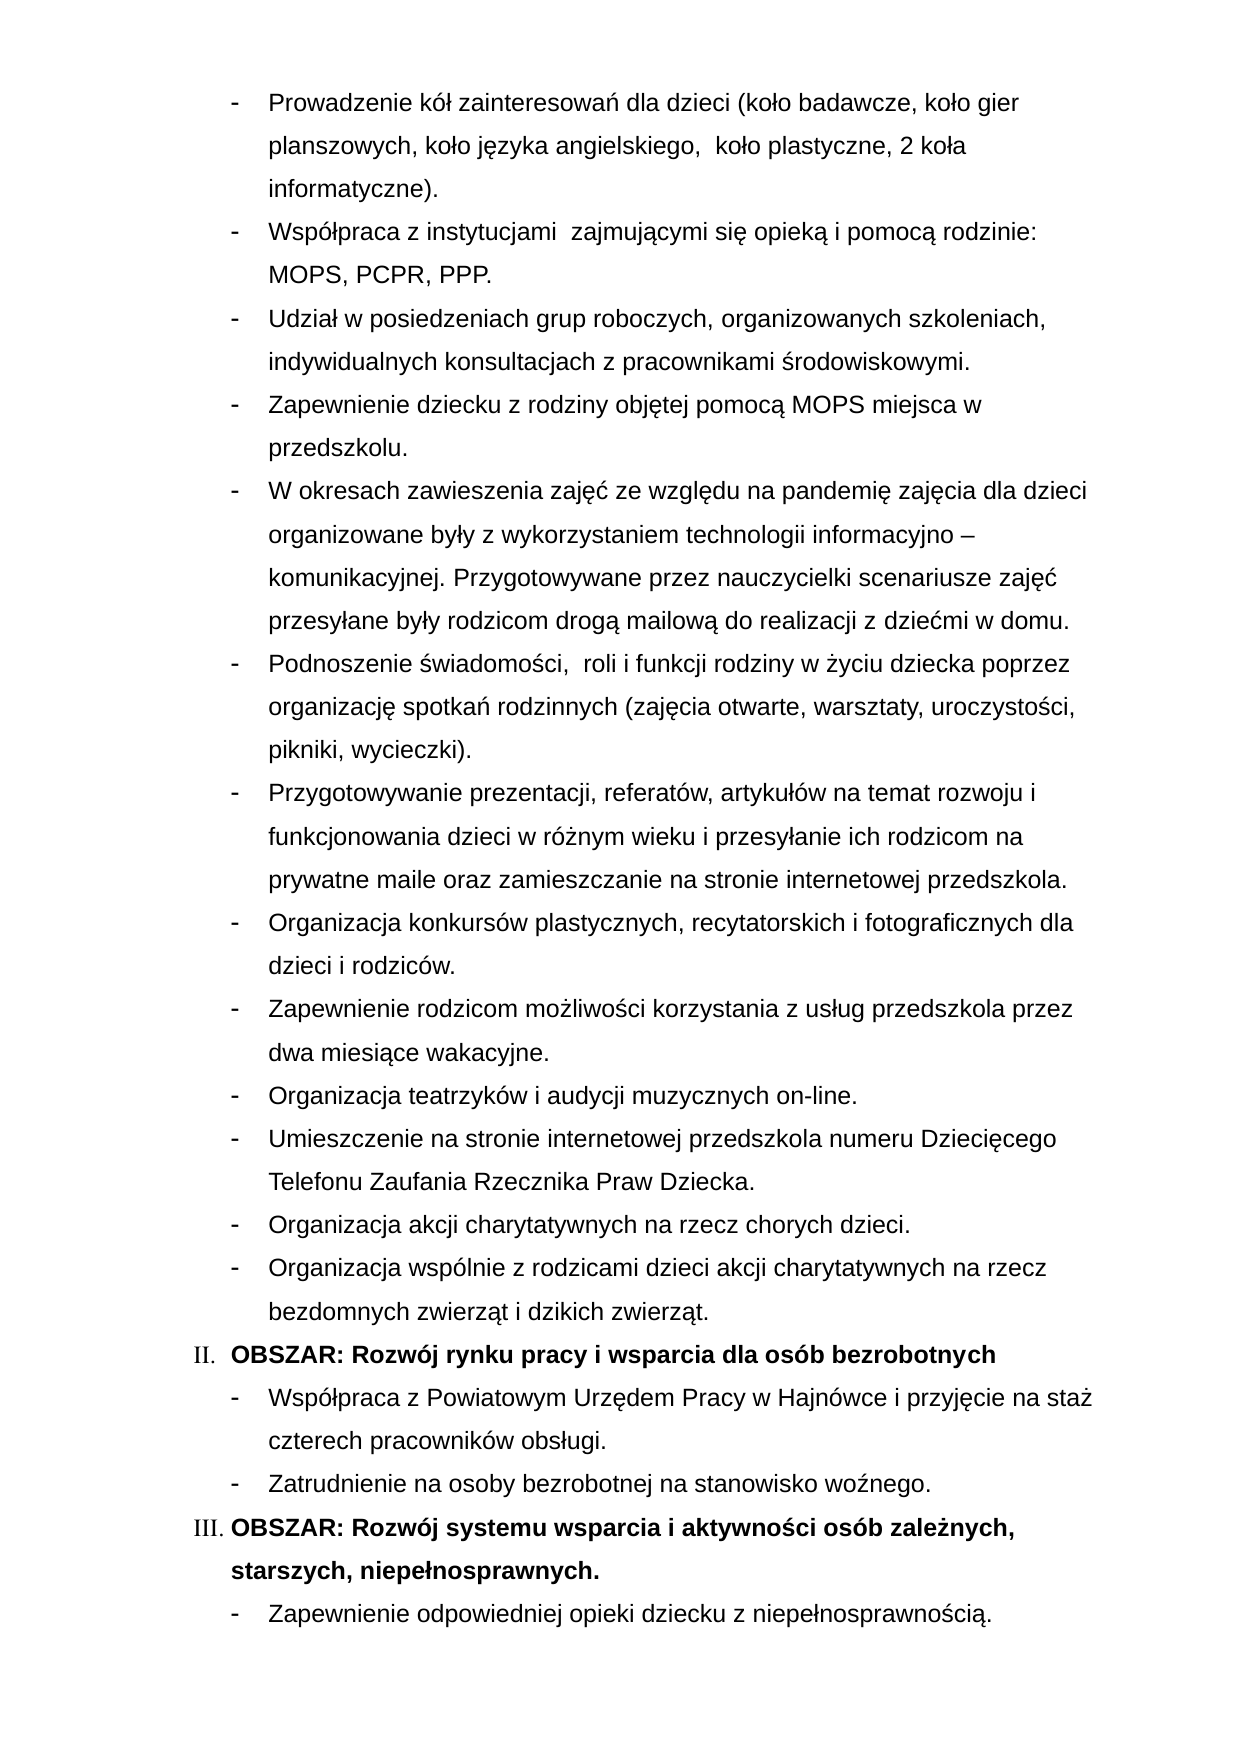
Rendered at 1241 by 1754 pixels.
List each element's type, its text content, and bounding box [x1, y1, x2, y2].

list Organizacja konkursów plastycznych, recytatorskich i fotograficznych dla dzieci i rodziców. [231, 908, 1122, 980]
list OBSZAR: Rozwój rynku pracy i wsparcia dla osób bezrobotnych [193, 1340, 1122, 1369]
list Udział w posiedzeniach grup roboczych, organizowanych szkoleniach, indywidualnych konsultacjach z pracownikami środowiskowymi. [231, 304, 1122, 376]
list Prowadzenie kół zainteresowań dla dzieci (koło badawcze, koło gier planszowych, koło języka angielskiego, koło plastyczne, 2 koła informatyczne). [231, 88, 1122, 203]
list Organizacja wspólnie z rodzicami dzieci akcji charytatywnych na rzecz bezdomnych zwierząt i dzikich zwierząt. [231, 1253, 1122, 1325]
list Zatrudnienie na osoby bezrobotnej na stanowisko woźnego. [231, 1469, 1122, 1498]
list W okresach zawieszenia zajęć ze względu na pandemię zajęcia dla dzieci organizowane były z wykorzystaniem technologii informacyjno – komunikacyjnej. Przygotowywane przez nauczycielki scenariusze zajęć przesyłane były rodzicom drogą mailową do realizacji z dziećmi w domu. [231, 476, 1122, 634]
list Podnoszenie świadomości, roli i funkcji rodziny w życiu dziecka poprzez organizację spotkań rodzinnych (zajęcia otwarte, warsztaty, uroczystości, pikniki, wycieczki). [231, 649, 1122, 764]
list OBSZAR: Rozwój systemu wsparcia i aktywności osób zależnych, starszych, niepełnosprawnych. [193, 1513, 1122, 1584]
list Organizacja akcji charytatywnych na rzecz chorych dzieci. [231, 1210, 1122, 1239]
list Przygotowywanie prezentacji, referatów, artykułów na temat rozwoju i funkcjonowania dzieci w różnym wieku i przesyłanie ich rodzicom na prywatne maile oraz zamieszczanie na stronie internetowej przedszkola. [231, 778, 1122, 893]
list Zapewnienie dziecku z rodziny objętej pomocą MOPS miejsca w przedszkolu. [231, 390, 1122, 462]
list Współpraca z Powiatowym Urzędem Pracy w Hajnówce i przyjęcie na staż czterech pracowników obsługi. [231, 1383, 1122, 1455]
list Umieszczenie na stronie internetowej przedszkola numeru Dziecięcego Telefonu Zaufania Rzecznika Praw Dziecka. [231, 1124, 1122, 1196]
list Zapewnienie rodzicom możliwości korzystania z usług przedszkola przez dwa miesiące wakacyjne. [231, 994, 1122, 1066]
list Organizacja teatrzyków i audycji muzycznych on-line. [231, 1081, 1122, 1109]
list Współpraca z instytucjami zajmującymi się opieką i pomocą rodzinie: MOPS, PCPR, PPP. [231, 217, 1122, 289]
list Zapewnienie odpowiedniej opieki dziecku z niepełnosprawnością. [231, 1599, 1122, 1628]
